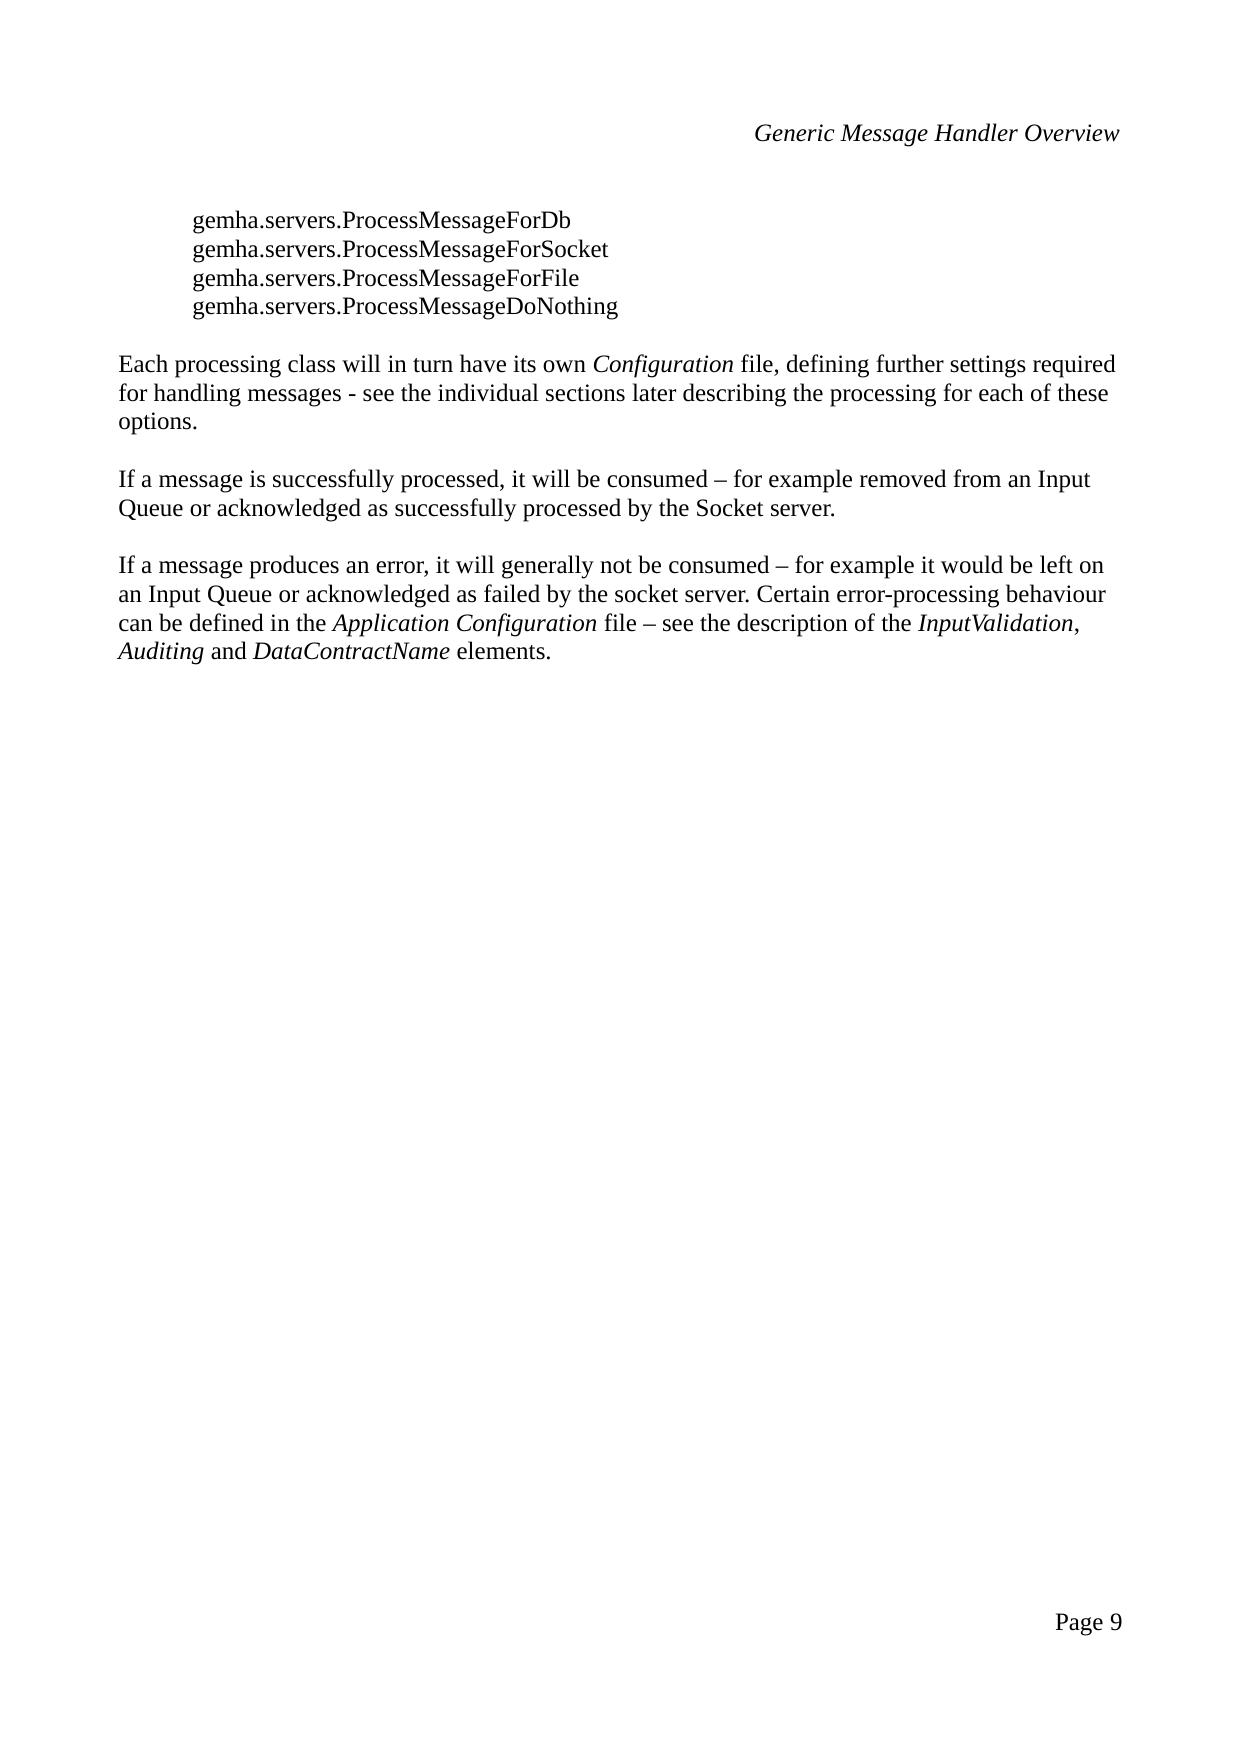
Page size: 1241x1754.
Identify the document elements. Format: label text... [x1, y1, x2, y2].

text gemha.servers.ProcessMessageForSocket [118, 234, 1122, 263]
text Each processing class will in turn have its own Configuration file, defining further settings required for handling messages - see the individual sections later describing the processing for each of these options. [118, 349, 1122, 435]
text If a message is successfully processed, it will be consumed – for example removed from an Input Queue or acknowledged as successfully processed by the Socket server. [118, 464, 1122, 521]
text gemha.servers.ProcessMessageDoNothing [118, 291, 1122, 320]
text gemha.servers.ProcessMessageForFile [118, 263, 1122, 291]
text If a message produces an error, it will generally not be consumed – for example it would be left on an Input Queue or acknowledged as failed by the socket server. Certain error-processing behaviour can be defined in the Application Configuration file – see the description of the InputValidation, Auditing and DataContractName elements. [118, 550, 1122, 665]
text gemha.servers.ProcessMessageForDb [118, 205, 1122, 234]
